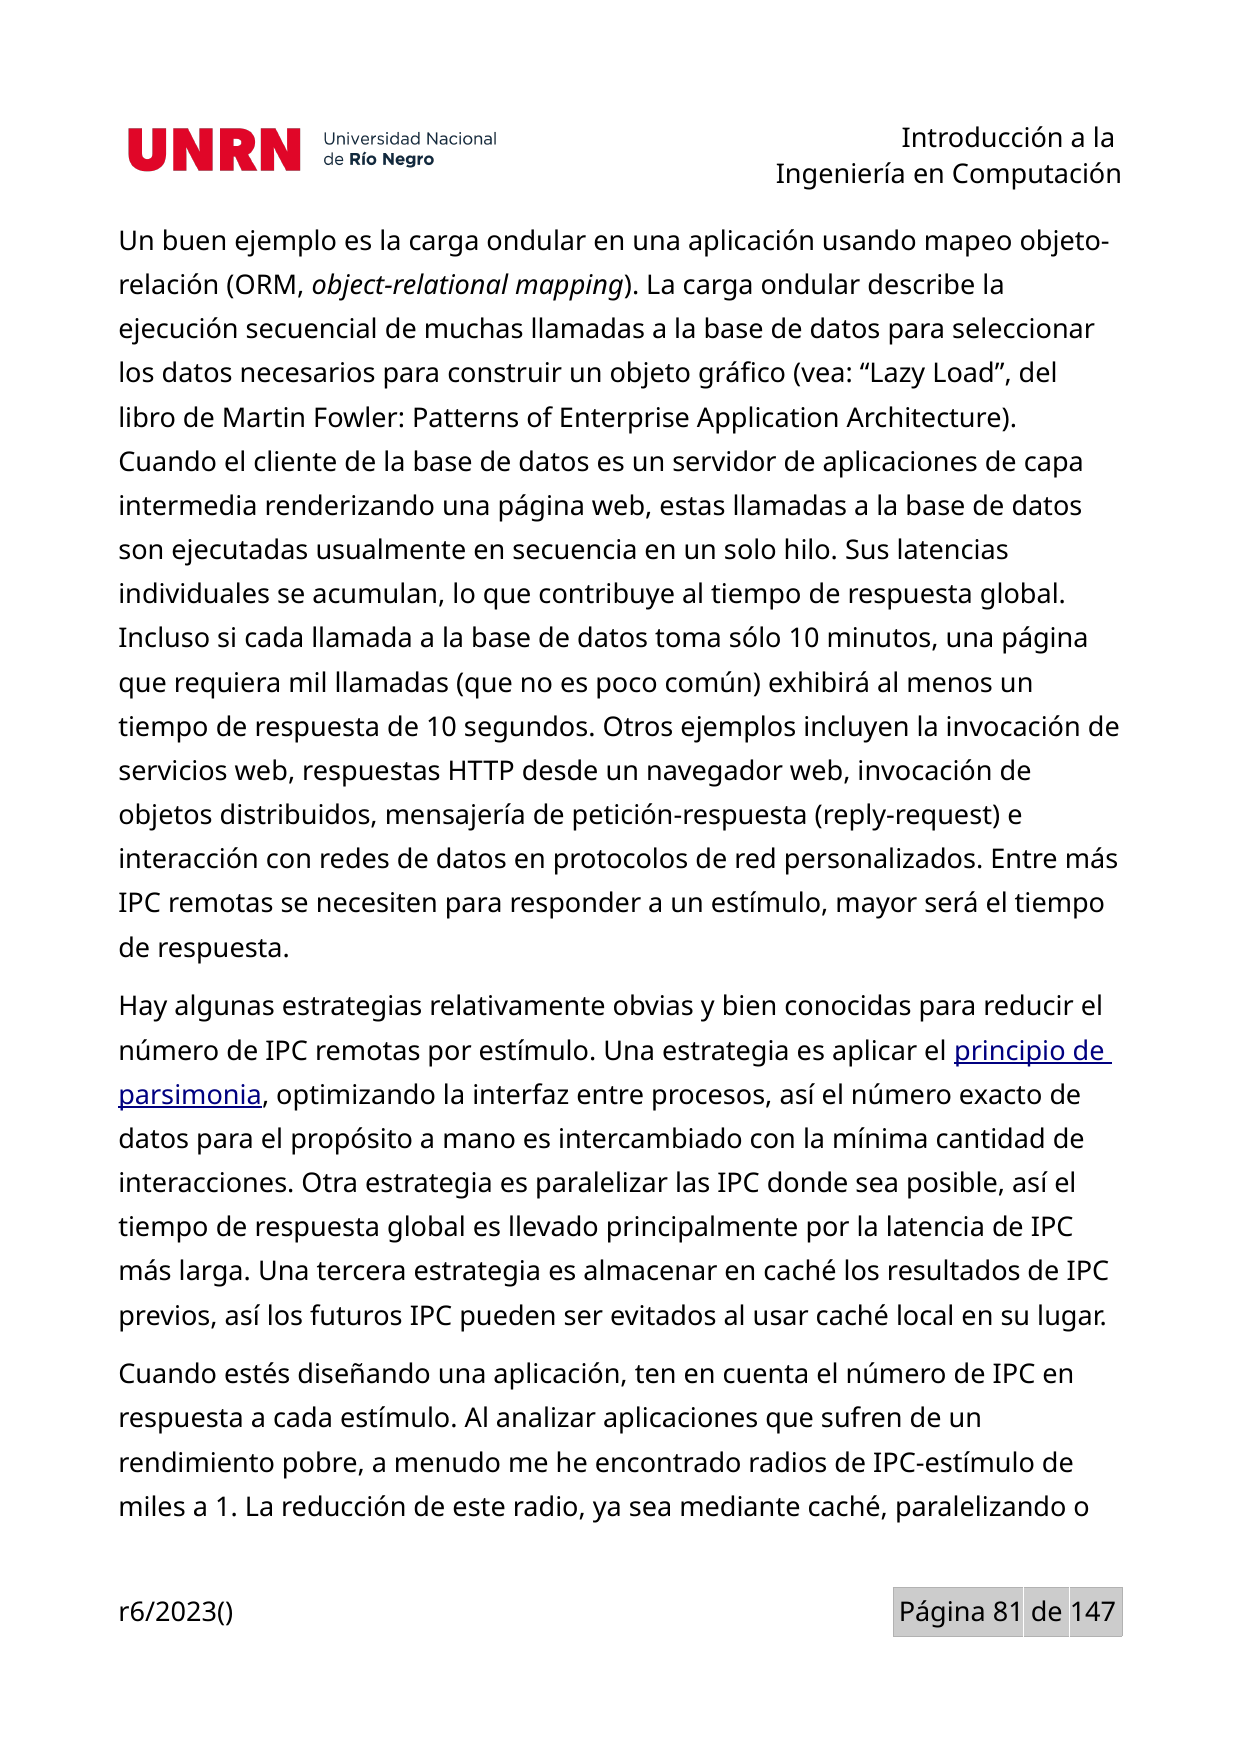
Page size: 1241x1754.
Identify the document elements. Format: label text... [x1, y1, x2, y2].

picture [118, 118, 505, 180]
text Hay algunas estrategias relativamente obvias y bien conocidas para reducir el número de IPC remotas por estímulo. Una estrategia es aplicar el principio de parsimonia, optimizando la interfaz entre procesos, así el número exacto de datos para el propósito a mano es intercambiado con la mínima cantidad de interacciones. Otra estrategia es paralelizar las IPC donde sea posible, así el tiempo de respuesta global es llevado principalmente por la latencia de IPC más larga. Una tercera estrategia es almacenar en caché los resultados de IPC previos, así los futuros IPC pueden ser evitados al usar caché local en su lugar. [118, 987, 1122, 1333]
text Cuando estés diseñando una aplicación, ten en cuenta el número de IPC en respuesta a cada estímulo. Al analizar aplicaciones que sufren de un rendimiento pobre, a menudo me he encontrado radios de IPC-estímulo de miles a 1. La reducción de este radio, ya sea mediante caché, paralelizando o [118, 1355, 1122, 1524]
text Un buen ejemplo es la carga ondular en una aplicación usando mapeo objeto-relación (ORM, object-relational mapping). La carga ondular describe la ejecución secuencial de muchas llamadas a la base de datos para seleccionar los datos necesarios para construir un objeto gráfico (vea: “Lazy Load”, del libro de Martin Fowler: Patterns of Enterprise Application Architecture). Cuando el cliente de la base de datos es un servidor de aplicaciones de capa intermedia renderizando una página web, estas llamadas a la base de datos son ejecutadas usualmente en secuencia en un solo hilo. Sus latencias individuales se acumulan, lo que contribuye al tiempo de respuesta global. Incluso si cada llamada a la base de datos toma sólo 10 minutos, una página que requiera mil llamadas (que no es poco común) exhibirá al menos un tiempo de respuesta de 10 segundos. Otros ejemplos incluyen la invocación de servicios web, respuestas HTTP desde un navegador web, invocación de objetos distribuidos, mensajería de petición-respuesta (reply-request) e interacción con redes de datos en protocolos de red personalizados. Entre más IPC remotas se necesiten para responder a un estímulo, mayor será el tiempo de respuesta. [118, 221, 1122, 965]
